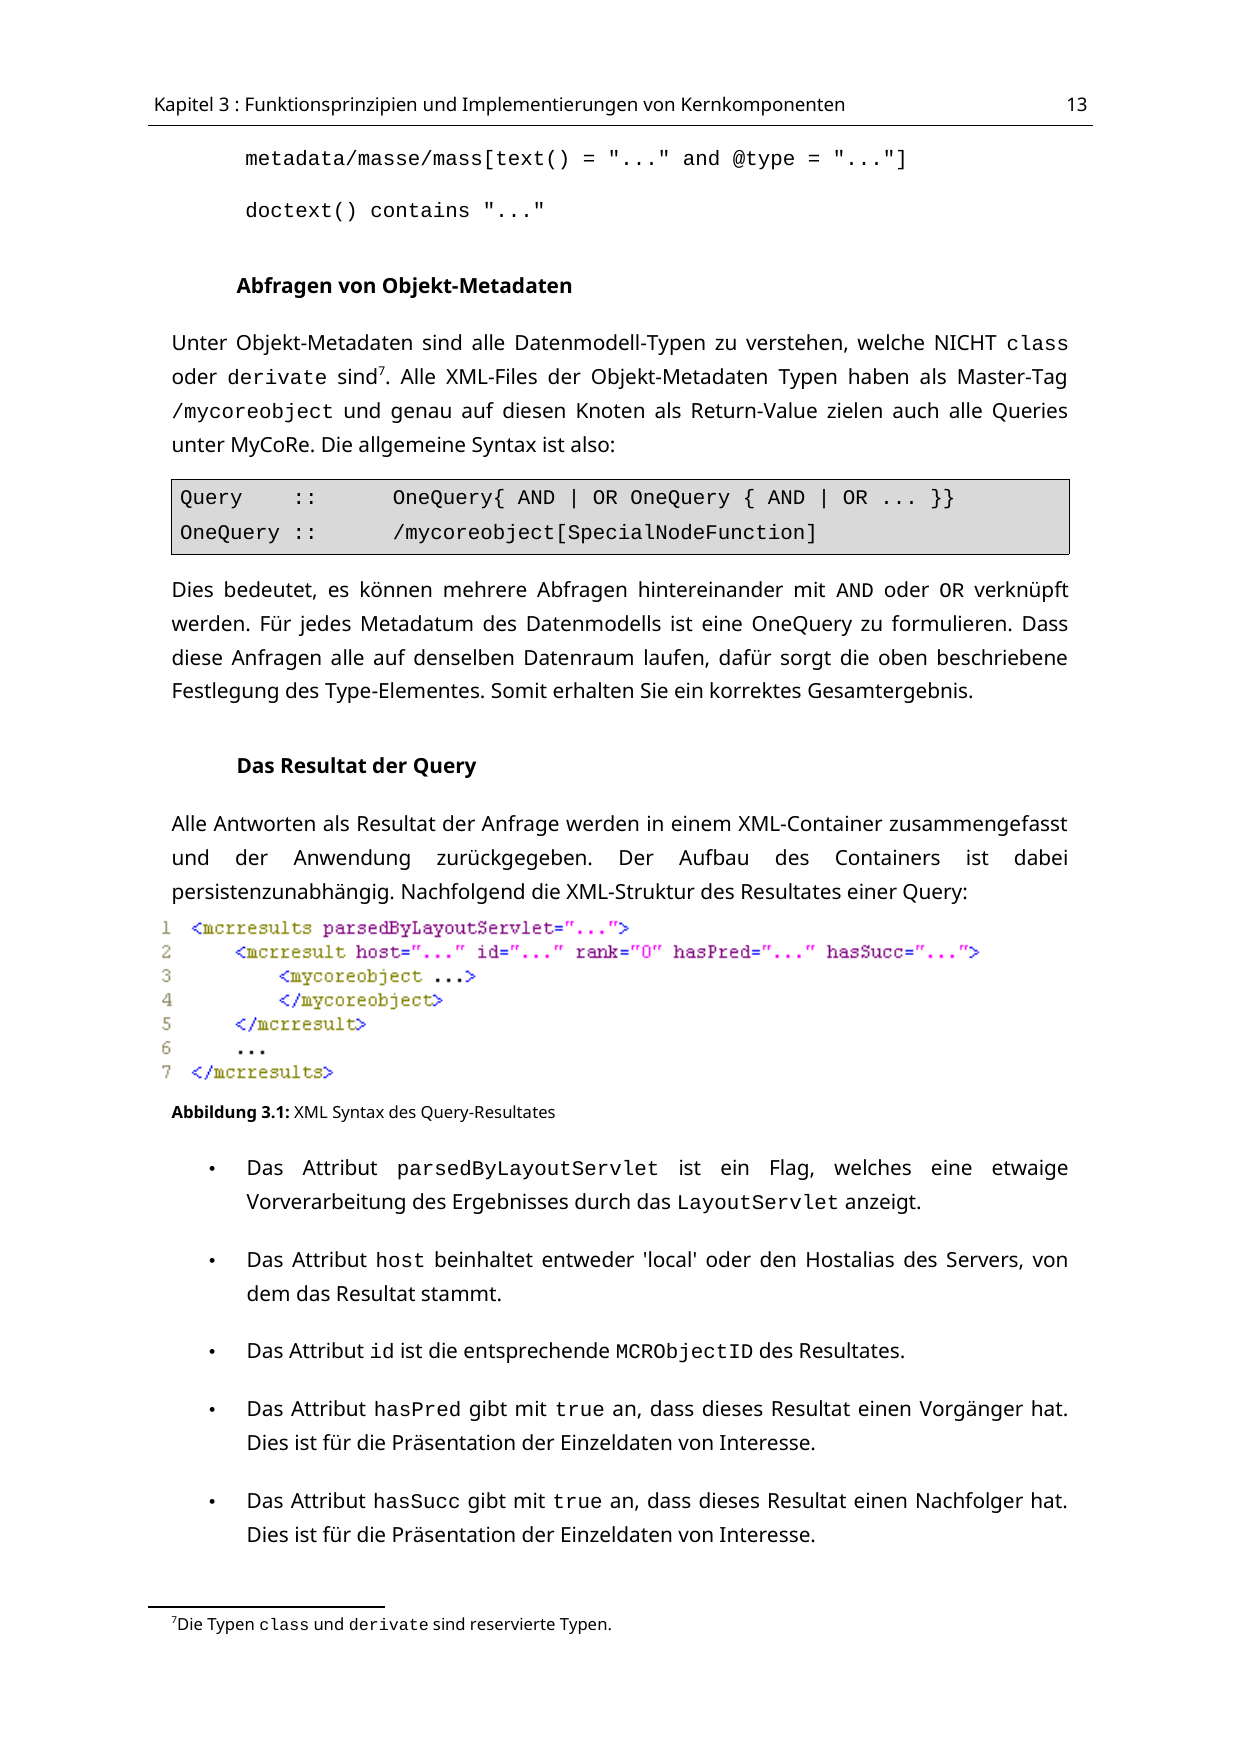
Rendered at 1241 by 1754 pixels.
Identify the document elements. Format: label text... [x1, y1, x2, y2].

text Dies bedeutet, es können mehrere Abfragen hintereinander mit AND oder OR verknüpft werden. Für jedes Metadatum des Datenmodells ist eine OneQuery zu formulieren. Dass diese Anfragen alle auf denselben Datenraum laufen, dafür sorgt die oben beschriebene Festlegung des Type-Elementes. Somit erhalten Sie ein korrektes Gesamtergebnis. [171, 575, 1069, 705]
text Die Typen class und derivate sind reservierte Typen. [171, 1613, 1069, 1636]
text metadata/masse/mass[text() = "..." and @type = "..."] [171, 148, 1069, 171]
text Query :: OneQuery{ AND | OR OneQuery { AND | OR ... }} [172, 480, 1069, 511]
list Das Attribut host beinhaltet entweder 'local' oder den Hostalias des Servers, von dem das Resultat stammt. [209, 1245, 1069, 1307]
list Das Attribut hasSucc gibt mit true an, dass dieses Resultat einen Nachfolger hat. Dies ist für die Präsentation der Einzeldaten von Interesse. [209, 1486, 1069, 1548]
subtitle Abfragen von Objekt-Metadaten [148, 271, 1092, 299]
text OneQuery :: /mycoreobject[SpecialNodeFunction] [172, 514, 1069, 554]
text Alle Antworten als Resultat der Anfrage werden in einem XML-Container zusammengefasst und der Anwendung zurückgegeben. Der Aufbau des Containers ist dabei persistenzunabhängig. Nachfolgend die XML-Struktur des Resultates einer Query: [171, 809, 1069, 905]
list Abbildung 3.1: XML Syntax des Query-Resultates [171, 1085, 999, 1124]
text Unter Objekt-Metadaten sind alle Datenmodell-Typen zu verstehen, welche NICHT class oder derivate sind. Alle XML-Files der Objekt-Metadaten Typen haben als Master-Tag /mycoreobject und genau auf diesen Knoten als Return-Value zielen auch alle Queries unter MyCoRe. Die allgemeine Syntax ist also: [171, 328, 1069, 459]
list Das Attribut id ist die entsprechende MCRObjectID des Resultates. [209, 1337, 1069, 1365]
subtitle Das Resultat der Query [148, 752, 1092, 780]
text doctext() contains "..." [171, 200, 1069, 224]
list Das Attribut hasPred gibt mit true an, dass dieses Resultat einen Vorgänger hat. Dies ist für die Präsentation der Einzeldaten von Interesse. [209, 1394, 1069, 1457]
list Das Attribut parsedByLayoutServlet ist ein Flag, welches eine etwaige Vorverarbeitung des Ergebnisses durch das LayoutServlet anzeigt. [209, 934, 1069, 1216]
